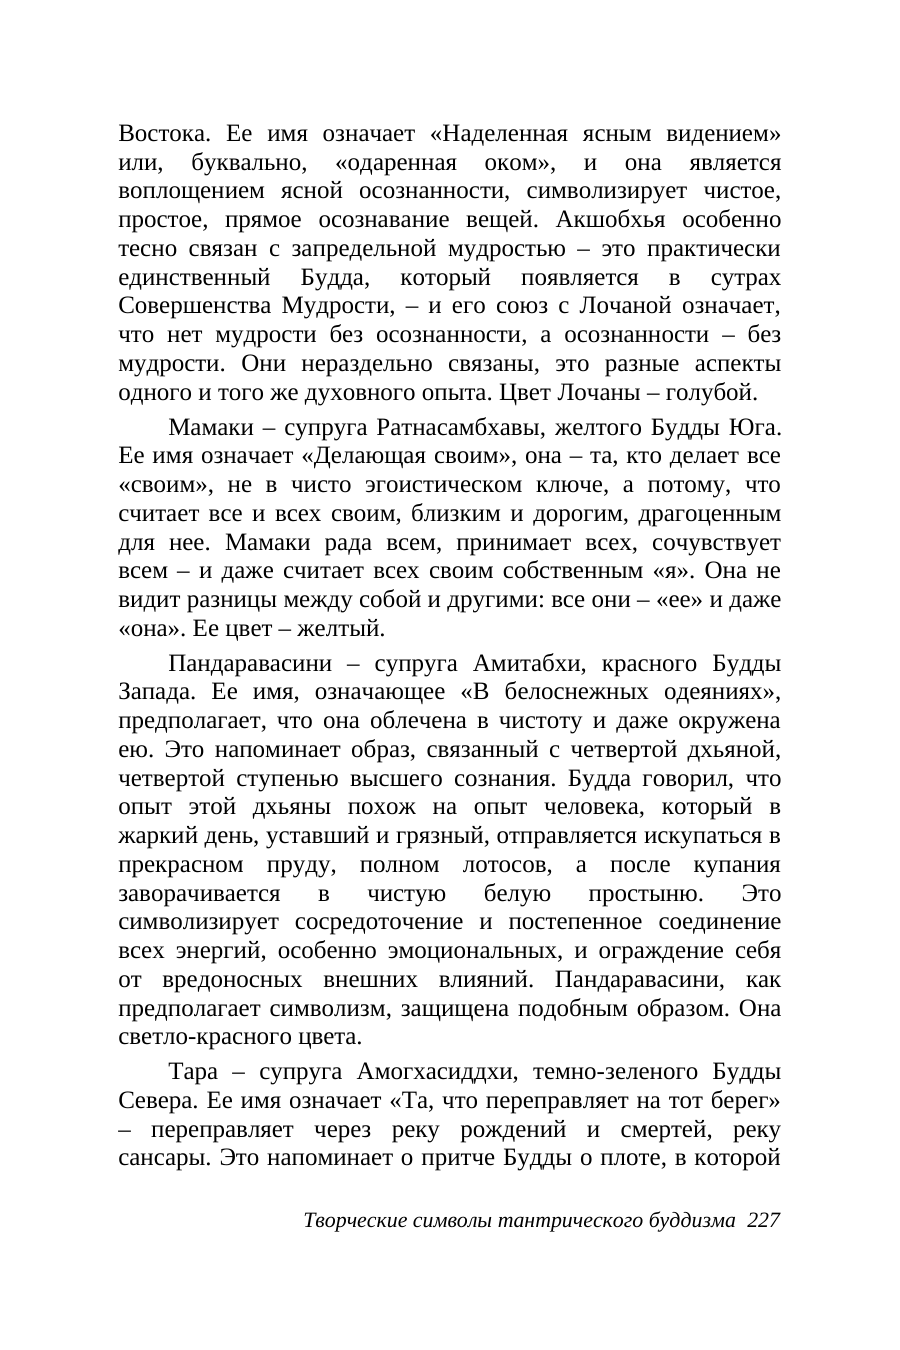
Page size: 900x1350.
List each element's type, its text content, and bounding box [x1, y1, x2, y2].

text Востока. Ее имя означает «Наделенная ясным видением» или, буквально, «одаренная оком», и она является воплощением ясной осознанности, символизирует чистое, простое, прямое осознавание вещей. Акшобхья особенно тесно связан с запредельной мудростью – это практически единственный Будда, который появляется в сутрах Совершенства Мудрости, – и его союз с Лочаной означает, что нет мудрости без осознанности, а осознанности – без мудрости. Они нераздельно связаны, это разные аспекты одного и того же духовного опыта. Цвет Лочаны – голубой. [118, 118, 782, 406]
text Пандаравасини – супруга Амитабхи, красного Будды Запада. Ее имя, означающее «В белоснежных одеяниях», предполагает, что она облечена в чистоту и даже окружена ею. Это напоминает образ, связанный с четвертой дхьяной, четвертой ступенью высшего сознания. Будда говорил, что опыт этой дхьяны похож на опыт человека, который в жаркий день, уставший и грязный, отправляется искупаться в прекрасном пруду, полном лотосов, а после купания заворачивается в чистую белую простыню. Это символизирует сосредоточение и постепенное соединение всех энергий, особенно эмоциональных, и ограждение себя от вредоносных внешних влияний. Пандаравасини, как предполагает символизм, защищена подобным образом. Она светло-красного цвета. [118, 648, 782, 1050]
text Мамаки – супруга Ратнасамбхавы, желтого Будды Юга. Ее имя означает «Делающая своим», она – та, кто делает все «своим», не в чисто эгоистическом ключе, а потому, что считает все и всех своим, близким и дорогим, драгоценным для нее. Мамаки рада всем, принимает всех, сочувствует всем – и даже считает всех своим собственным «я». Она не видит разницы между собой и другими: все они – «ее» и даже «она». Ее цвет – желтый. [118, 412, 782, 642]
text Тара – супруга Амогхасиддхи, темно-зеленого Будды Севера. Ее имя означает «Та, что переправляет на тот берег» – переправляет через реку рождений и смертей, реку сансары. Это напоминает о притче Будды о плоте, в которой [118, 1056, 782, 1171]
